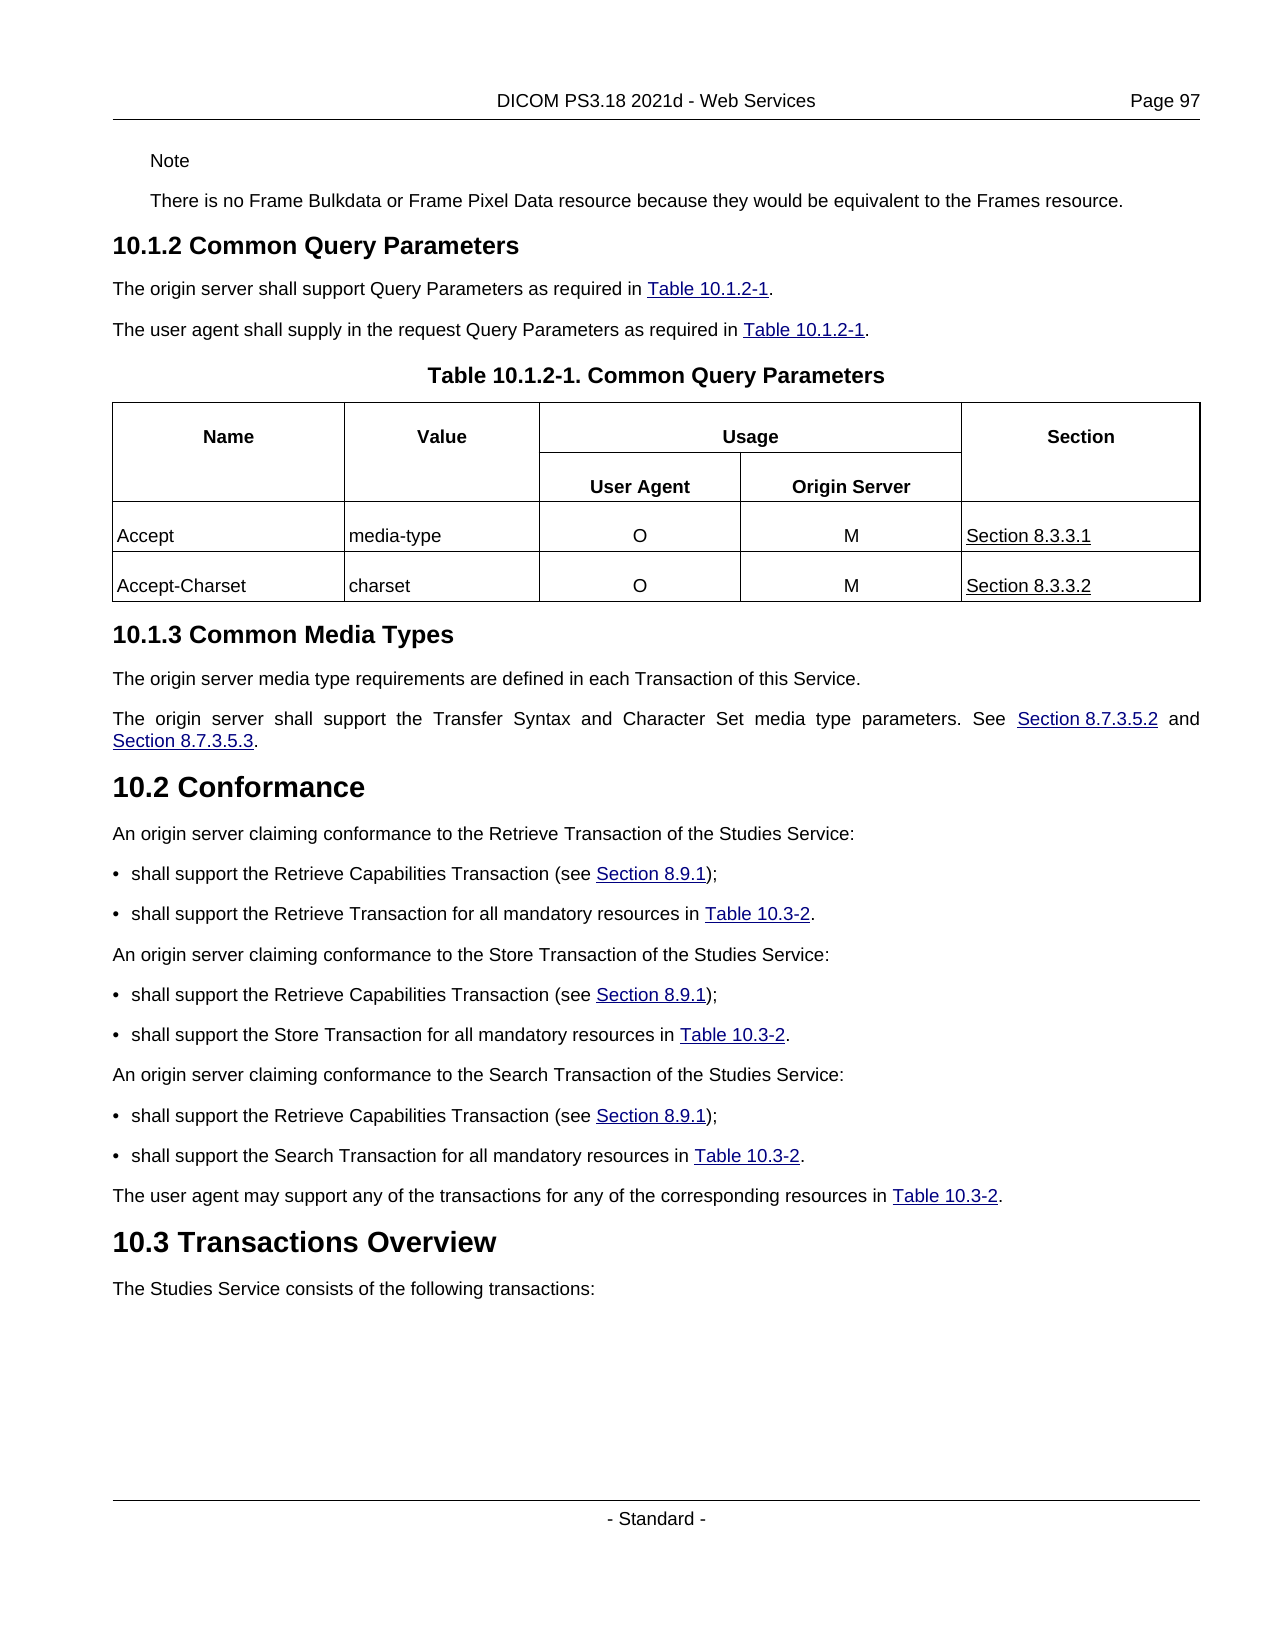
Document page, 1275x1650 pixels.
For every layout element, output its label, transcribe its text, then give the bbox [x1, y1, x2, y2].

text Table 10.1.2-1. Common Query Parameters [112, 362, 1200, 388]
text • shall support the Search Transaction for all mandatory resources in Table 10.3-2. [112, 1145, 1200, 1166]
text The user agent may support any of the transactions for any of the corresponding resources in Table 10.3-2. [112, 1185, 1200, 1207]
table_header Section [962, 403, 1199, 501]
table_cell O [540, 552, 740, 601]
table_header Usage [540, 403, 961, 452]
text The origin server media type requirements are defined in each Transaction of this Service. [112, 668, 1200, 689]
table_cell Accept [113, 502, 344, 551]
text An origin server claiming conformance to the Search Transaction of the Studies Service: [112, 1064, 1200, 1086]
text 10.2 Conformance [112, 770, 1200, 804]
text An origin server claiming conformance to the Store Transaction of the Studies Service: [112, 943, 1200, 965]
table_cell O [540, 502, 740, 551]
table_cell Section 8.3.3.1 [962, 502, 1199, 551]
text There is no Frame Bulkdata or Frame Pixel Data resource because they would be equivalent to the Frames resource. [150, 190, 1162, 212]
table_header Name [113, 403, 344, 501]
text • shall support the Store Transaction for all mandatory resources in Table 10.3-2. [112, 1024, 1200, 1046]
table_cell M [741, 552, 961, 601]
text The Studies Service consists of the following transactions: [112, 1278, 1200, 1299]
text • shall support the Retrieve Capabilities Transaction (see Section 8.9.1); [112, 984, 1200, 1005]
text 10.3 Transactions Overview [112, 1226, 1200, 1259]
text 10.1.2 Common Query Parameters [112, 231, 1200, 259]
text • shall support the Retrieve Capabilities Transaction (see Section 8.9.1); [112, 1104, 1200, 1126]
table_cell Section 8.3.3.2 [962, 552, 1199, 601]
text • shall support the Retrieve Capabilities Transaction (see Section 8.9.1); [112, 863, 1200, 884]
text Note [150, 150, 1162, 172]
text The origin server shall support the Transfer Syntax and Character Set media type parameters. See Section 8.7.3.5.2 and Section 8.7.3.5.3. [112, 708, 1200, 751]
table_cell M [741, 502, 961, 551]
table_cell Origin Server [741, 453, 961, 501]
text The origin server shall support Query Parameters as required in Table 10.1.2-1. [112, 278, 1200, 300]
table_cell Accept-Charset [113, 552, 344, 601]
text • shall support the Retrieve Transaction for all mandatory resources in Table 10.3-2. [112, 903, 1200, 924]
table_cell User Agent [540, 453, 740, 501]
table_cell charset [345, 552, 539, 601]
text An origin server claiming conformance to the Retrieve Transaction of the Studies Service: [112, 822, 1200, 844]
text 10.1.3 Common Media Types [112, 620, 1200, 649]
table_header Value [345, 403, 539, 501]
text The user agent shall supply in the request Query Parameters as required in Table 10.1.2-1. [112, 318, 1200, 340]
table_cell media-type [345, 502, 539, 551]
